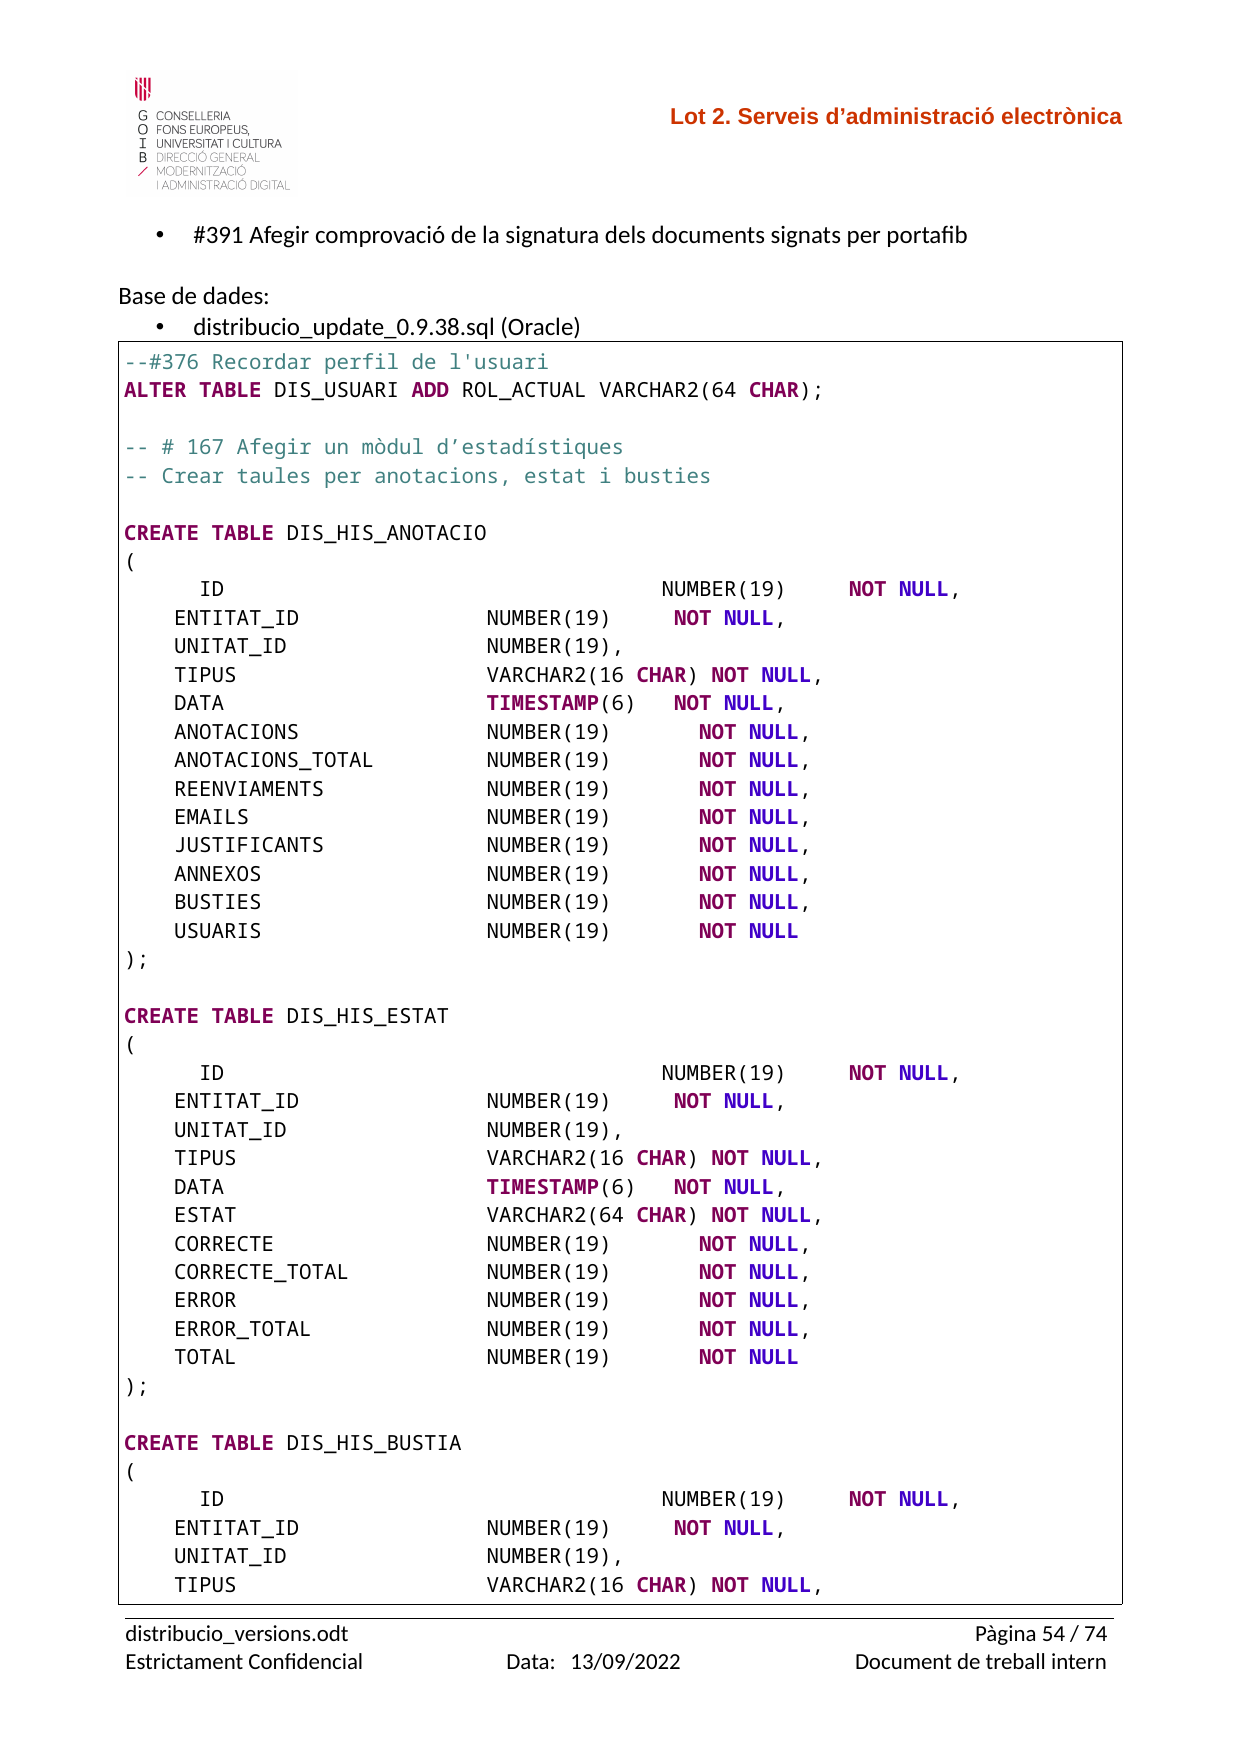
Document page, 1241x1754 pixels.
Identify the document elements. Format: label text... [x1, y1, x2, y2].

picture [126, 70, 299, 197]
list distribucio_update_0.9.38.sql (Oracle) [156, 311, 1122, 341]
list #391 Afegir comprovació de la signatura dels documents signats per portafib [156, 219, 1122, 250]
table_header --#376 Recordar perfil de l'usuari ALTER TABLE DIS_USUARI ADD ROL_ACTUAL VARCHAR2(64 CHAR); -- # 167 Afegir un mòdul d’estadístiques -- Crear taules per anotacions, estat i busties CREATE TABLE DIS_HIS_ANOTACIO ( ID NUMBER(19) NOT NULL, ENTITAT_ID NUMBER(19) NOT NULL, UNITAT_ID NUMBER(19), TIPUS VARCHAR2(16 CHAR) NOT NULL, DATA TIMESTAMP(6) NOT NULL, ANOTACIONS NUMBER(19) NOT NULL, ANOTACIONS_TOTAL NUMBER(19) NOT NULL, REENVIAMENTS NUMBER(19) NOT NULL, EMAILS NUMBER(19) NOT NULL, JUSTIFICANTS NUMBER(19) NOT NULL, ANNEXOS NUMBER(19) NOT NULL, BUSTIES NUMBER(19) NOT NULL, USUARIS NUMBER(19) NOT NULL ); CREATE TABLE DIS_HIS_ESTAT ( ID NUMBER(19) NOT NULL, ENTITAT_ID NUMBER(19) NOT NULL, UNITAT_ID NUMBER(19), TIPUS VARCHAR2(16 CHAR) NOT NULL, DATA TIMESTAMP(6) NOT NULL, ESTAT VARCHAR2(64 CHAR) NOT NULL, CORRECTE NUMBER(19) NOT NULL, CORRECTE_TOTAL NUMBER(19) NOT NULL, ERROR NUMBER(19) NOT NULL, ERROR_TOTAL NUMBER(19) NOT NULL, TOTAL NUMBER(19) NOT NULL ); CREATE TABLE DIS_HIS_BUSTIA ( ID NUMBER(19) NOT NULL, ENTITAT_ID NUMBER(19) NOT NULL, UNITAT_ID NUMBER(19), TIPUS VARCHAR2(16 CHAR) NOT NULL, [119, 342, 1122, 1604]
text Base de dades: [118, 280, 1122, 311]
